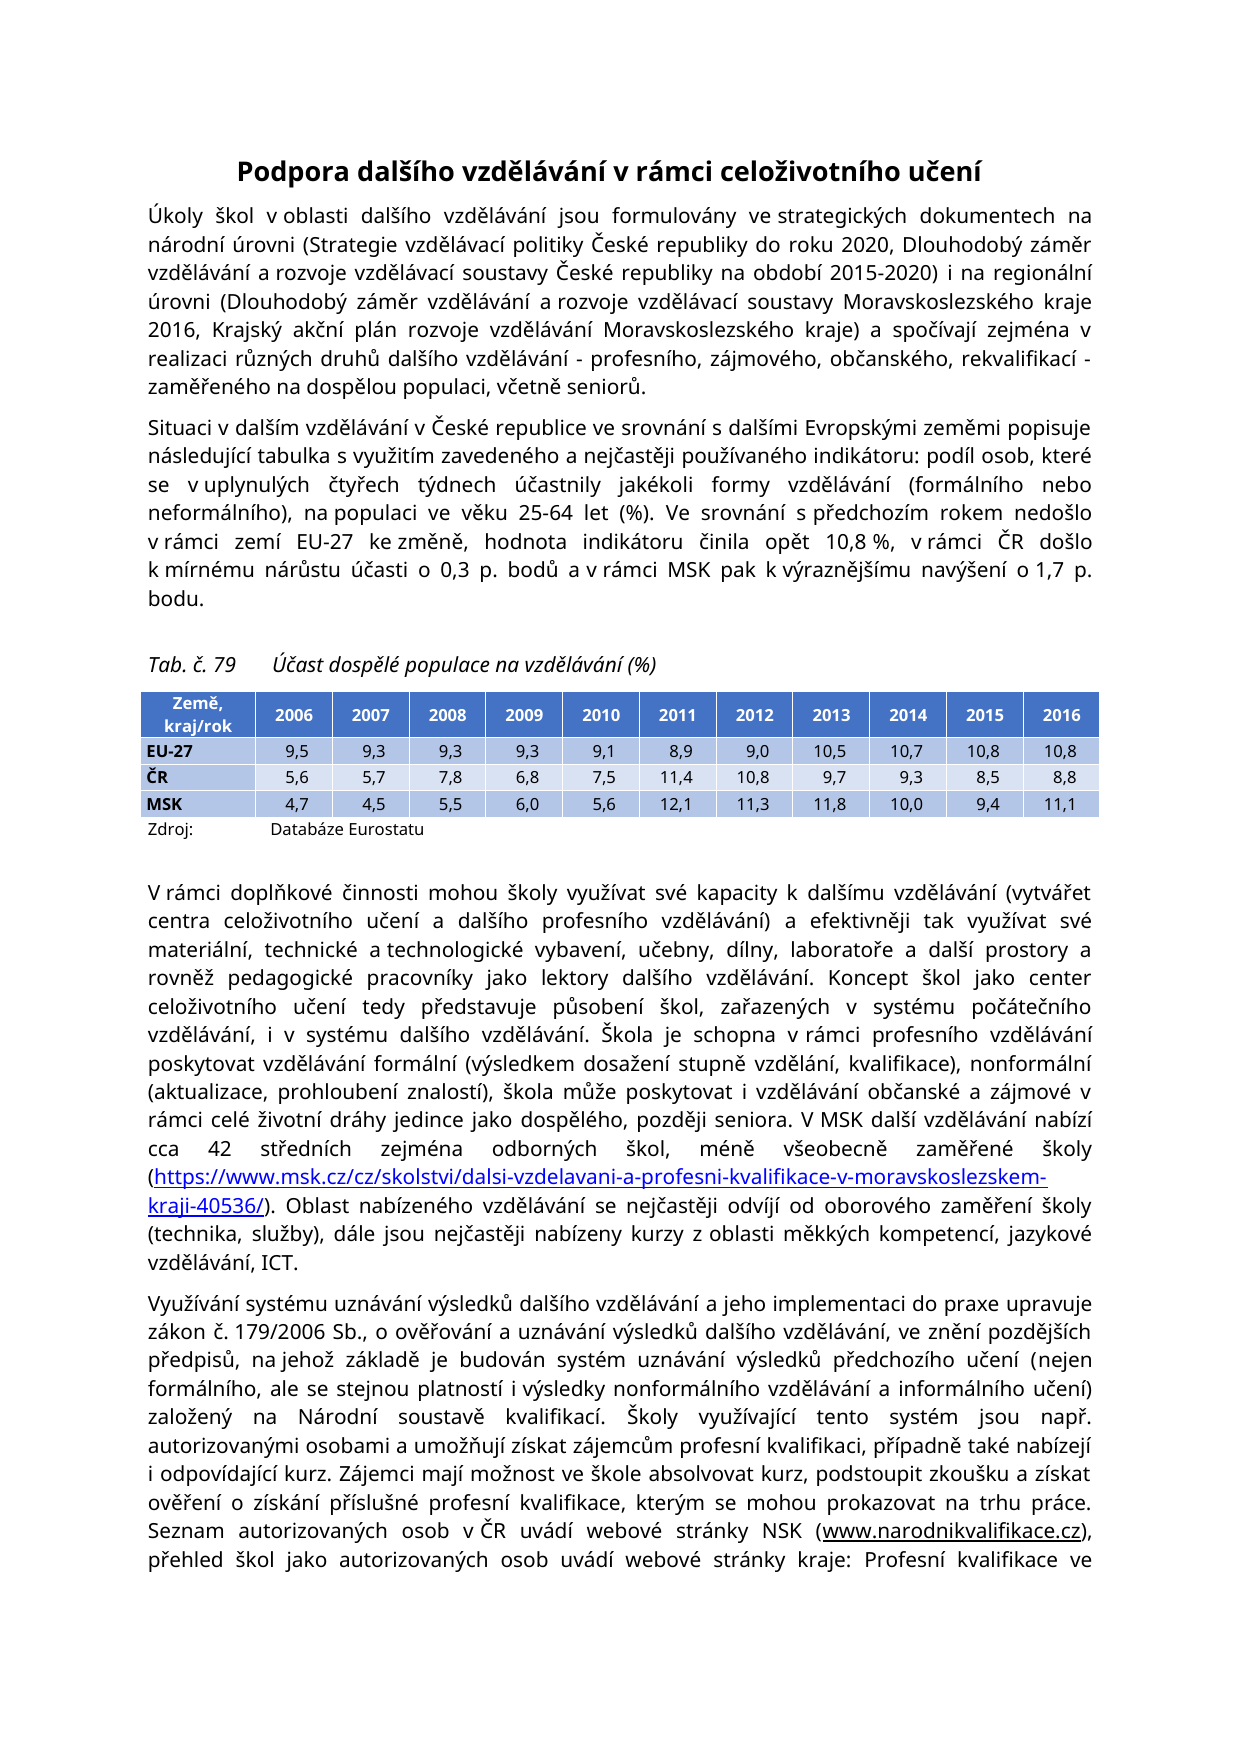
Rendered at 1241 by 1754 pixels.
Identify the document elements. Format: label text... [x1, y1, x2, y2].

table_cell 9,3 [870, 765, 946, 790]
table_cell 10,5 [793, 738, 869, 764]
table_cell 11,1 [1024, 791, 1099, 817]
table_cell 5,5 [410, 791, 485, 817]
table_cell 4,7 [256, 791, 332, 817]
table_cell 8,5 [947, 765, 1023, 790]
text Využívání systému uznávání výsledků dalšího vzdělávání a jeho implementaci do praxe upravuje zákon č. 179/2006 Sb., o ověřování a uznávání výsledků dalšího vzdělávání, ve znění pozdějších předpisů, na jehož základě je budován systém uznávání výsledků předchozího učení (nejen formálního, ale se stejnou platností i výsledky nonformálního vzdělávání a informálního učení) založený na Národní soustavě kvalifikací. Školy využívající tento systém jsou např. autorizovanými osobami a umožňují získat zájemcům profesní kvalifikaci, případně také nabízejí i odpovídající kurz. Zájemci mají možnost ve škole absolvovat kurz, podstoupit zkoušku a získat ověření o získání příslušné profesní kvalifikace, kterým se mohou prokazovat na trhu práce. Seznam autorizovaných osob v ČR uvádí webové stránky NSK (www.narodnikvalifikace.cz), přehled škol jako autorizovaných osob uvádí webové stránky kraje: Profesní kvalifikace ve [148, 1289, 1092, 1573]
table_cell 9,3 [410, 738, 485, 764]
table_cell 10,8 [947, 738, 1023, 764]
table_header 2015 [947, 692, 1023, 737]
table_header Země, kraj/rok [141, 692, 255, 737]
text V rámci doplňkové činnosti mohou školy využívat své kapacity k dalšímu vzdělávání (vytvářet centra celoživotního učení a dalšího profesního vzdělávání) a efektivněji tak využívat své materiální, technické a technologické vybavení, učebny, dílny, laboratoře a další prostory a rovněž pedagogické pracovníky jako lektory dalšího vzdělávání. Koncept škol jako center celoživotního učení tedy představuje působení škol, zařazených v systému počátečního vzdělávání, i v systému dalšího vzdělávání. Škola je schopna v rámci profesního vzdělávání poskytovat vzdělávání formální (výsledkem dosažení stupně vzdělání, kvalifikace), nonformální (aktualizace, prohloubení znalostí), škola může poskytovat i vzdělávání občanské a zájmové v rámci celé životní dráhy jedince jako dospělého, později seniora. V MSK další vzdělávání nabízí cca 42 středních zejména odborných škol, méně všeobecně zaměřené školy (https://www.msk.cz/cz/skolstvi/dalsi-vzdelavani-a-profesni-kvalifikace-v-moravskoslezskem-kraji-40536/). Oblast nabízeného vzdělávání se nejčastěji odvíjí od oborového zaměření školy (technika, služby), dále jsou nejčastěji nabízeny kurzy z oblasti měkkých kompetencí, jazykové vzdělávání, ICT. [148, 878, 1092, 1276]
table_cell 9,4 [947, 791, 1023, 817]
table_cell 10,8 [717, 765, 792, 790]
table_header 2012 [717, 692, 792, 737]
table_cell 9,3 [333, 738, 409, 764]
text Situaci v dalším vzdělávání v České republice ve srovnání s dalšími Evropskými zeměmi popisuje následující tabulka s využitím zavedeného a nejčastěji používaného indikátoru: podíl osob, které se v uplynulých čtyřech týdnech účastnily jakékoli formy vzdělávání (formálního nebo neformálního), na populaci ve věku 25-64 let (%). Ve srovnání s předchozím rokem nedošlo v rámci zemí EU-27 ke změně, hodnota indikátoru činila opět 10,8 %, v rámci ČR došlo k mírnému nárůstu účasti o 0,3 p. bodů a v rámci MSK pak k výraznějšímu navýšení o 1,7 p. bodu. [148, 413, 1092, 612]
table_cell 12,1 [640, 791, 716, 817]
table_cell 6,0 [486, 791, 562, 817]
table_cell 6,8 [486, 765, 562, 790]
table_cell 11,4 [640, 765, 716, 790]
table_cell 9,7 [793, 765, 869, 790]
text Úkoly škol v oblasti dalšího vzdělávání jsou formulovány ve strategických dokumentech na národní úrovni (Strategie vzdělávací politiky České republiky do roku 2020, Dlouhodobý záměr vzdělávání a rozvoje vzdělávací soustavy České republiky na období 2015-2020) i na regionální úrovni (Dlouhodobý záměr vzdělávání a rozvoje vzdělávací soustavy Moravskoslezského kraje 2016, Krajský akční plán rozvoje vzdělávání Moravskoslezského kraje) a spočívají zejména v realizaci různých druhů dalšího vzdělávání - profesního, zájmového, občanského, rekvalifikací - zaměřeného na dospělou populaci, včetně seniorů. [148, 202, 1092, 401]
table_header 2009 [486, 692, 562, 737]
table_cell MSK [141, 791, 255, 817]
subtitle Podpora dalšího vzdělávání v rámci celoživotního učení [148, 152, 1092, 189]
table_cell EU-27 [141, 738, 255, 764]
table_cell 11,8 [793, 791, 869, 817]
table_cell 10,0 [870, 791, 946, 817]
table_cell 5,6 [563, 791, 639, 817]
table_header 2007 [333, 692, 409, 737]
table_cell 8,9 [640, 738, 716, 764]
table_cell 5,7 [333, 765, 409, 790]
table_cell 9,3 [486, 738, 562, 764]
table_header 2008 [410, 692, 485, 737]
table_header 2013 [793, 692, 869, 737]
table_cell 8,8 [1024, 765, 1099, 790]
table_cell 5,6 [256, 765, 332, 790]
table_cell 9,1 [563, 738, 639, 764]
table_header 2014 [870, 692, 946, 737]
list Účast dospělé populace na vzdělávání (%) [148, 650, 1092, 678]
table_cell 11,3 [717, 791, 792, 817]
table_header 2016 [1024, 692, 1099, 737]
table_cell 10,7 [870, 738, 946, 764]
table_cell 4,5 [333, 791, 409, 817]
table_cell 9,0 [717, 738, 792, 764]
table_cell 7,5 [563, 765, 639, 790]
text Zdroj: Databáze Eurostatu [148, 818, 1092, 841]
table_cell 10,8 [1024, 738, 1099, 764]
table_cell 9,5 [256, 738, 332, 764]
table_header 2011 [640, 692, 716, 737]
table_header 2006 [256, 692, 332, 737]
table_cell 7,8 [410, 765, 485, 790]
table_header 2010 [563, 692, 639, 737]
table_cell ČR [141, 765, 255, 790]
